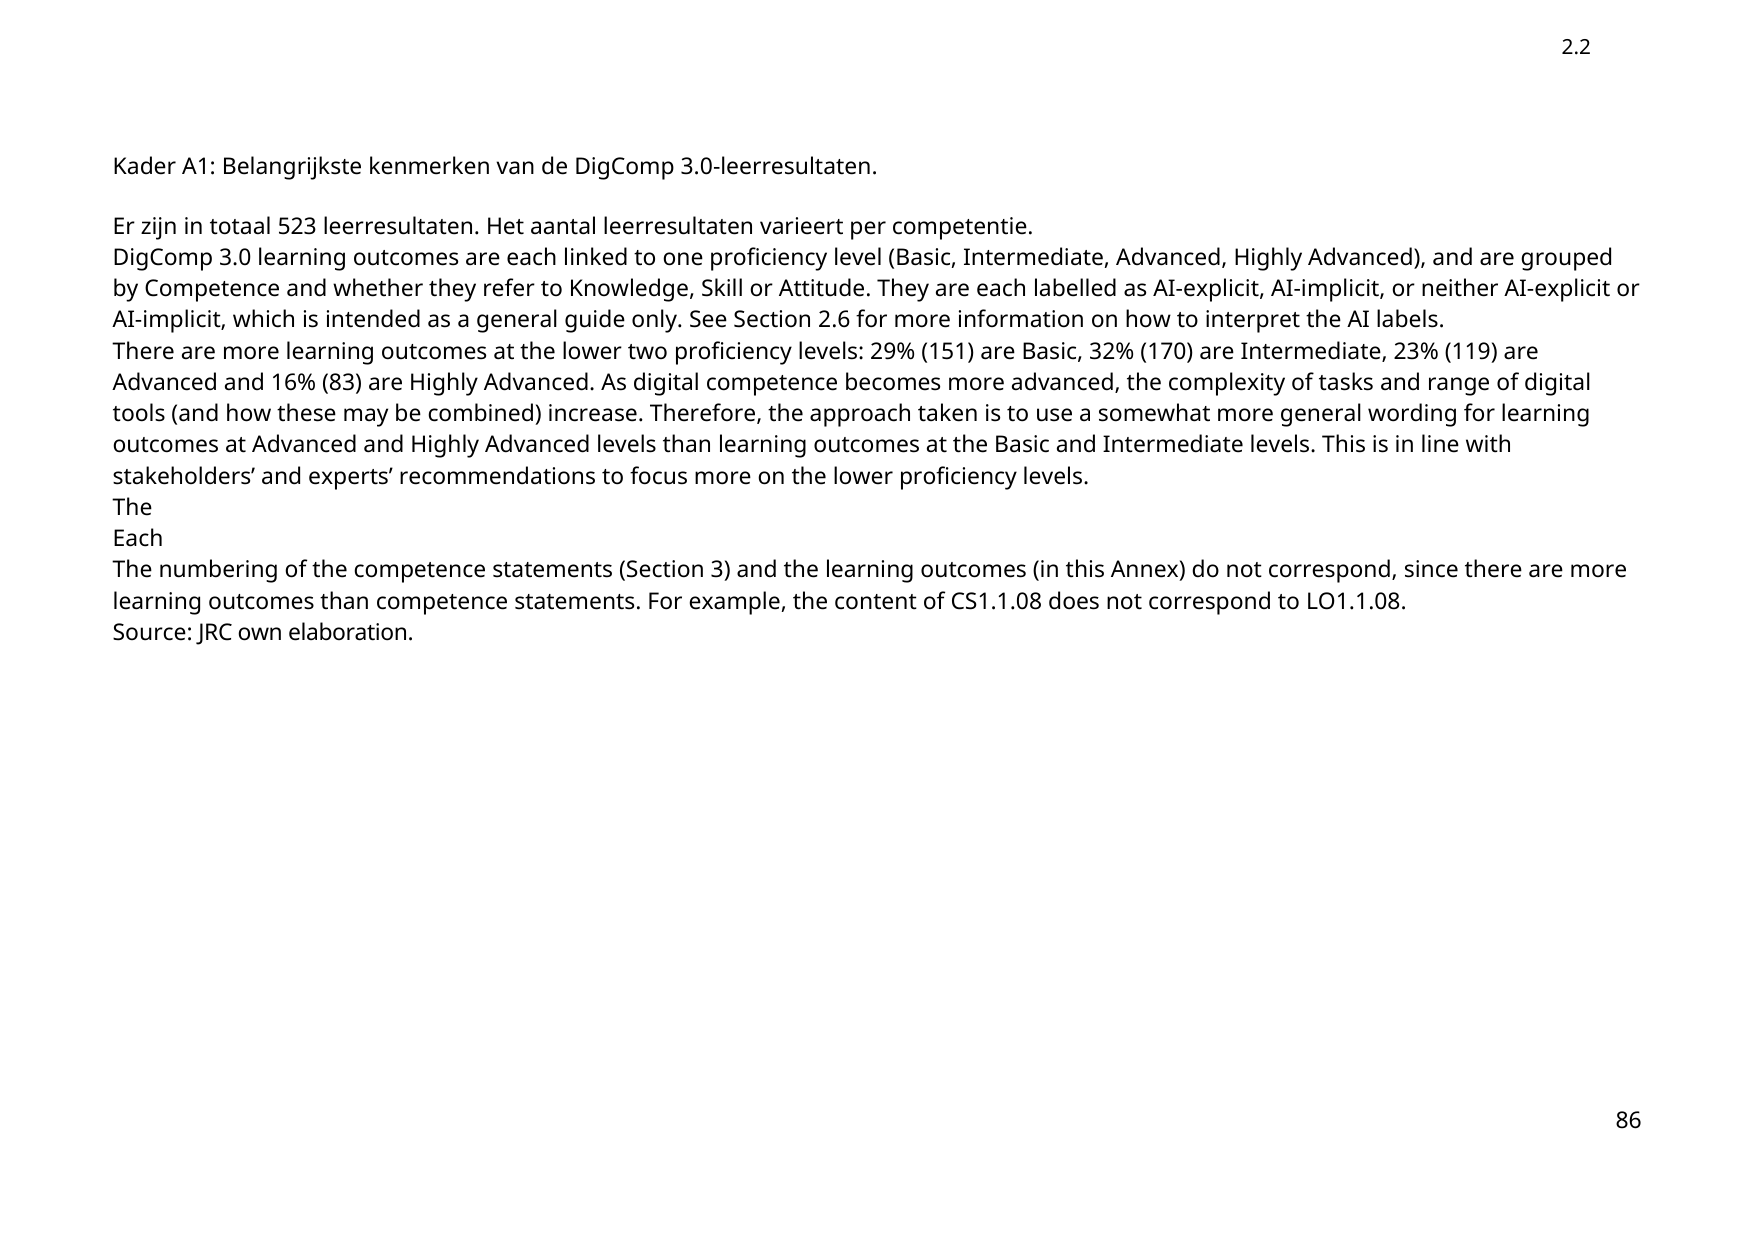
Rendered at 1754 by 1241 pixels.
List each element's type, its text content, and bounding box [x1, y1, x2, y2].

text There are more learning outcomes at the lower two proficiency levels: 29% (151) are Basic, 32% (170) are Intermediate, 23% (119) are Advanced and 16% (83) are Highly Advanced. As digital competence becomes more advanced, the complexity of tasks and range of digital tools (and how these may be combined) increase. Therefore, the approach taken is to use a somewhat more general wording for learning outcomes at Advanced and Highly Advanced levels than learning outcomes at the Basic and Intermediate levels. This is in line with stakeholders’ and experts’ recommendations to focus more on the lower proficiency levels. [112, 335, 1641, 491]
text Each [112, 522, 1641, 553]
text DigComp 3.0 learning outcomes are each linked to one proficiency level (Basic, Intermediate, Advanced, Highly Advanced), and are grouped by Competence and whether they refer to Knowledge, Skill or Attitude. They are each labelled as AI-explicit, AI-implicit, or neither AI-explicit or AI-implicit, which is intended as a general guide only. See Section 2.6 for more information on how to interpret the AI labels. [112, 241, 1641, 335]
text Kader A1: Belangrijkste kenmerken van de DigComp 3.0-leerresultaten. [112, 150, 1641, 181]
text Source: JRC own elaboration. [112, 616, 1641, 647]
text The [112, 491, 1641, 522]
text Er zijn in totaal 523 leerresultaten. Het aantal leerresultaten varieert per competentie. [112, 210, 1641, 241]
text The numbering of the competence statements (Section 3) and the learning outcomes (in this Annex) do not correspond, since there are more learning outcomes than competence statements. For example, the content of CS1.1.08 does not correspond to LO1.1.08. [112, 553, 1641, 616]
